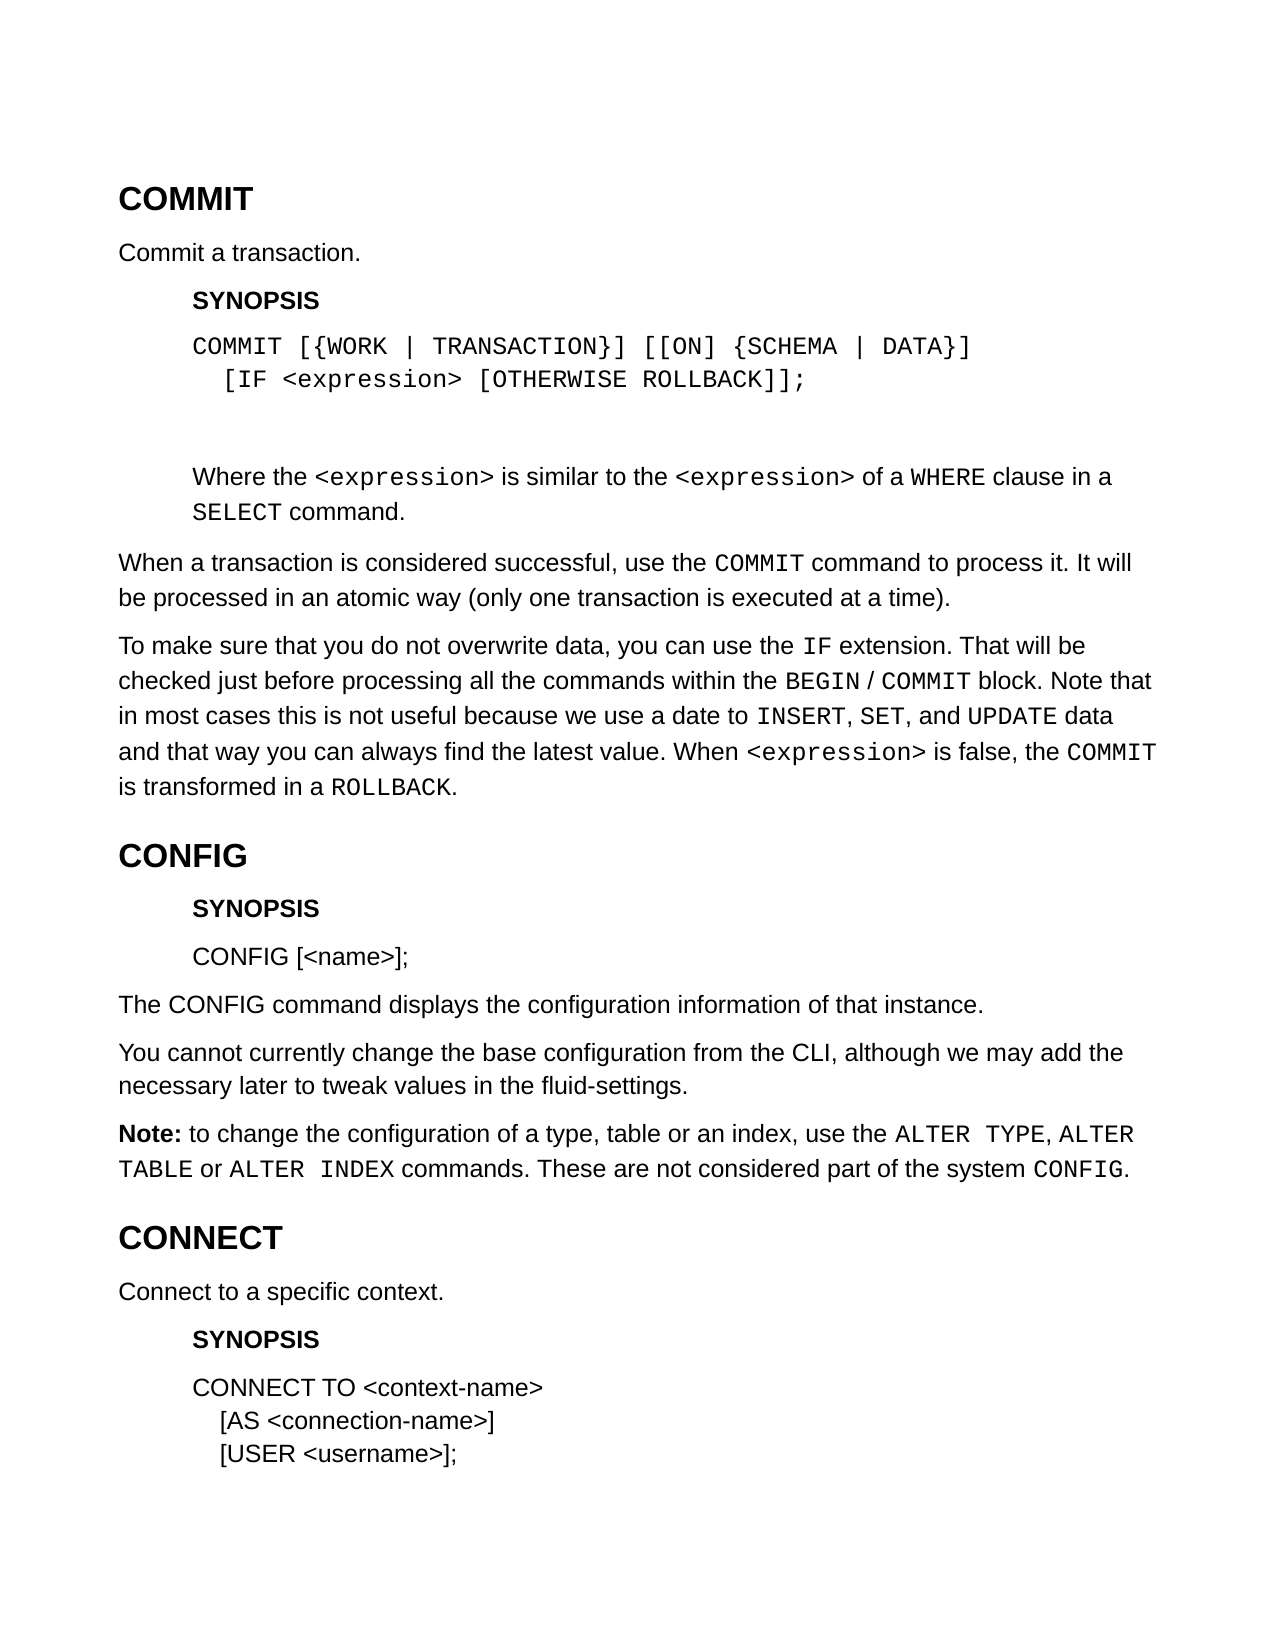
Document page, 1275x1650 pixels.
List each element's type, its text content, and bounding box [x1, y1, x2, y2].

subtitle CONNECT [118, 1218, 1157, 1257]
text The CONFIG command displays the configuration information of that instance. [118, 990, 1157, 1019]
text Commit a transaction. [118, 238, 1157, 267]
text You cannot currently change the base configuration from the CLI, although we may add the necessary later to tweak values in the fluid-settings. [118, 1038, 1157, 1100]
text Note: to change the configuration of a type, table or an index, use the ALTER TYPE, ALTER TABLE or ALTER INDEX commands. These are not considered part of the system CONFIG. [118, 1119, 1157, 1185]
text Where the <expression> is similar to the <expression> of a WHERE clause in a SELECT command. [192, 462, 1157, 528]
text SYNOPSIS [192, 894, 1157, 923]
text SYNOPSIS [192, 286, 1157, 315]
subtitle CONFIG [118, 836, 1157, 874]
text Connect to a specific context. [118, 1277, 1157, 1305]
text When a transaction is considered successful, use the COMMIT command to process it. It will be processed in an atomic way (only one transaction is executed at a time). [118, 548, 1157, 612]
text To make sure that you do not overwrite data, you can use the IF extension. That will be checked just before processing all the commands within the BEGIN / COMMIT block. Note that in most cases this is not useful because we use a date to INSERT, SET, and UPDATE data and that way you can always find the latest value. When <expression> is false, the COMMIT is transformed in a ROLLBACK. [118, 631, 1157, 803]
text COMMIT [{WORK | TRANSACTION}] [[ON] {SCHEMA | DATA}] [IF <expression> [OTHERWISE ROLLBACK]]; [192, 334, 1157, 395]
text CONFIG [<name>]; [192, 942, 1157, 971]
subtitle COMMIT [118, 179, 1157, 218]
text CONNECT TO <context-name> [AS <connection-name>] [USER <username>]; [192, 1373, 1157, 1467]
text SYNOPSIS [192, 1325, 1157, 1353]
